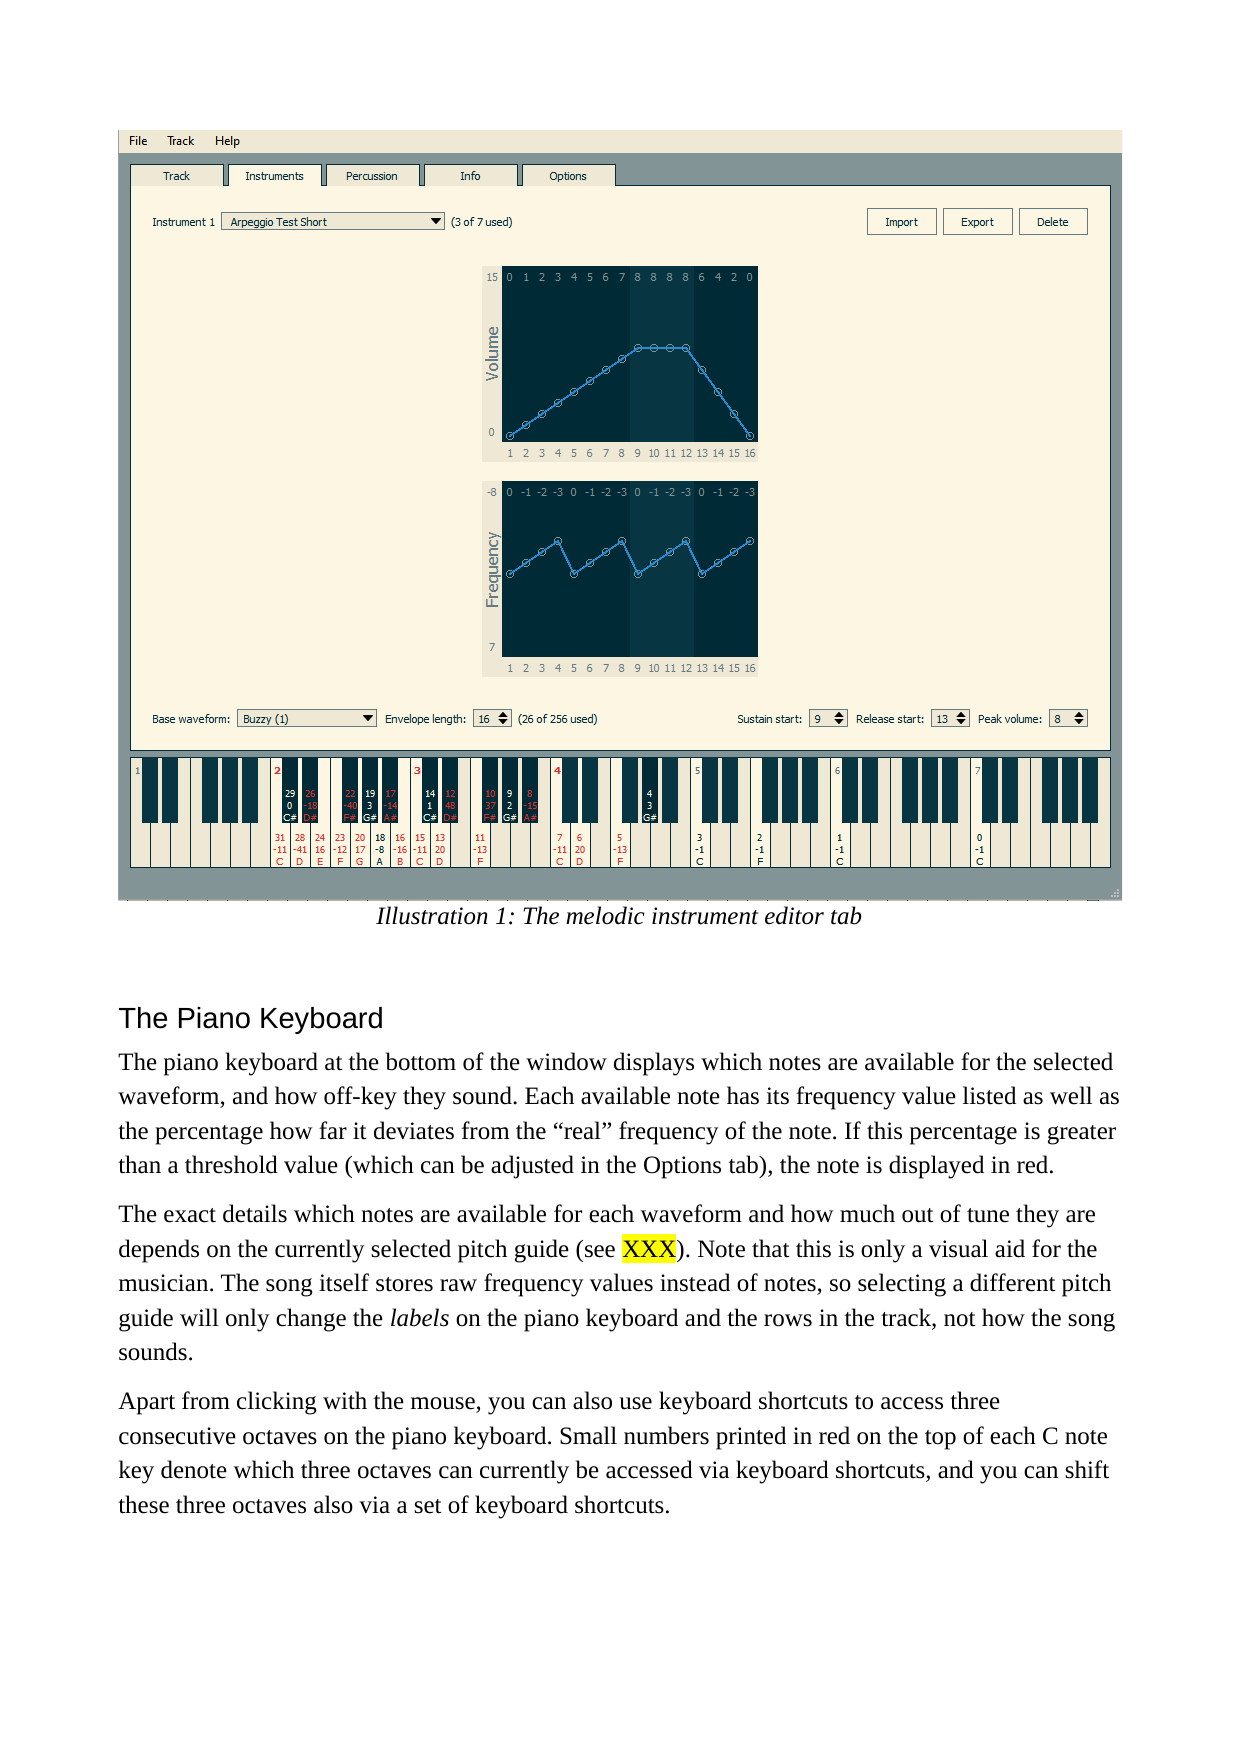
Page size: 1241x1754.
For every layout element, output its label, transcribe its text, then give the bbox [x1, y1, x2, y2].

text Illustration 1: The melodic instrument editor tab [118, 901, 1122, 930]
picture [118, 130, 1123, 901]
text Apart from clicking with the mouse, you can also use keyboard shortcuts to access three consecutive octaves on the piano keyboard. Small numbers printed in red on the top of each C note key denote which three octaves can currently be accessed via keyboard shortcuts, and you can shift these three octaves also via a set of keyboard shortcuts. [118, 1386, 1122, 1518]
subtitle The Piano Keyboard [118, 1001, 1122, 1034]
text The piano keyboard at the bottom of the window displays which notes are available for the selected waveform, and how off-key they sound. Each available note has its frequency value listed as well as the percentage how far it deviates from the “real” frequency of the note. If this percentage is greater than a threshold value (which can be adjusted in the Options tab), the note is displayed in red. [118, 1047, 1122, 1179]
text The exact details which notes are available for each waveform and how much out of tune they are depends on the currently selected pitch guide (see XXX). Note that this is only a visual aid for the musician. The song itself stores raw frequency values instead of notes, so selecting a different pitch guide will only change the labels on the piano keyboard and the rows in the track, not how the song sounds. [118, 1199, 1122, 1366]
